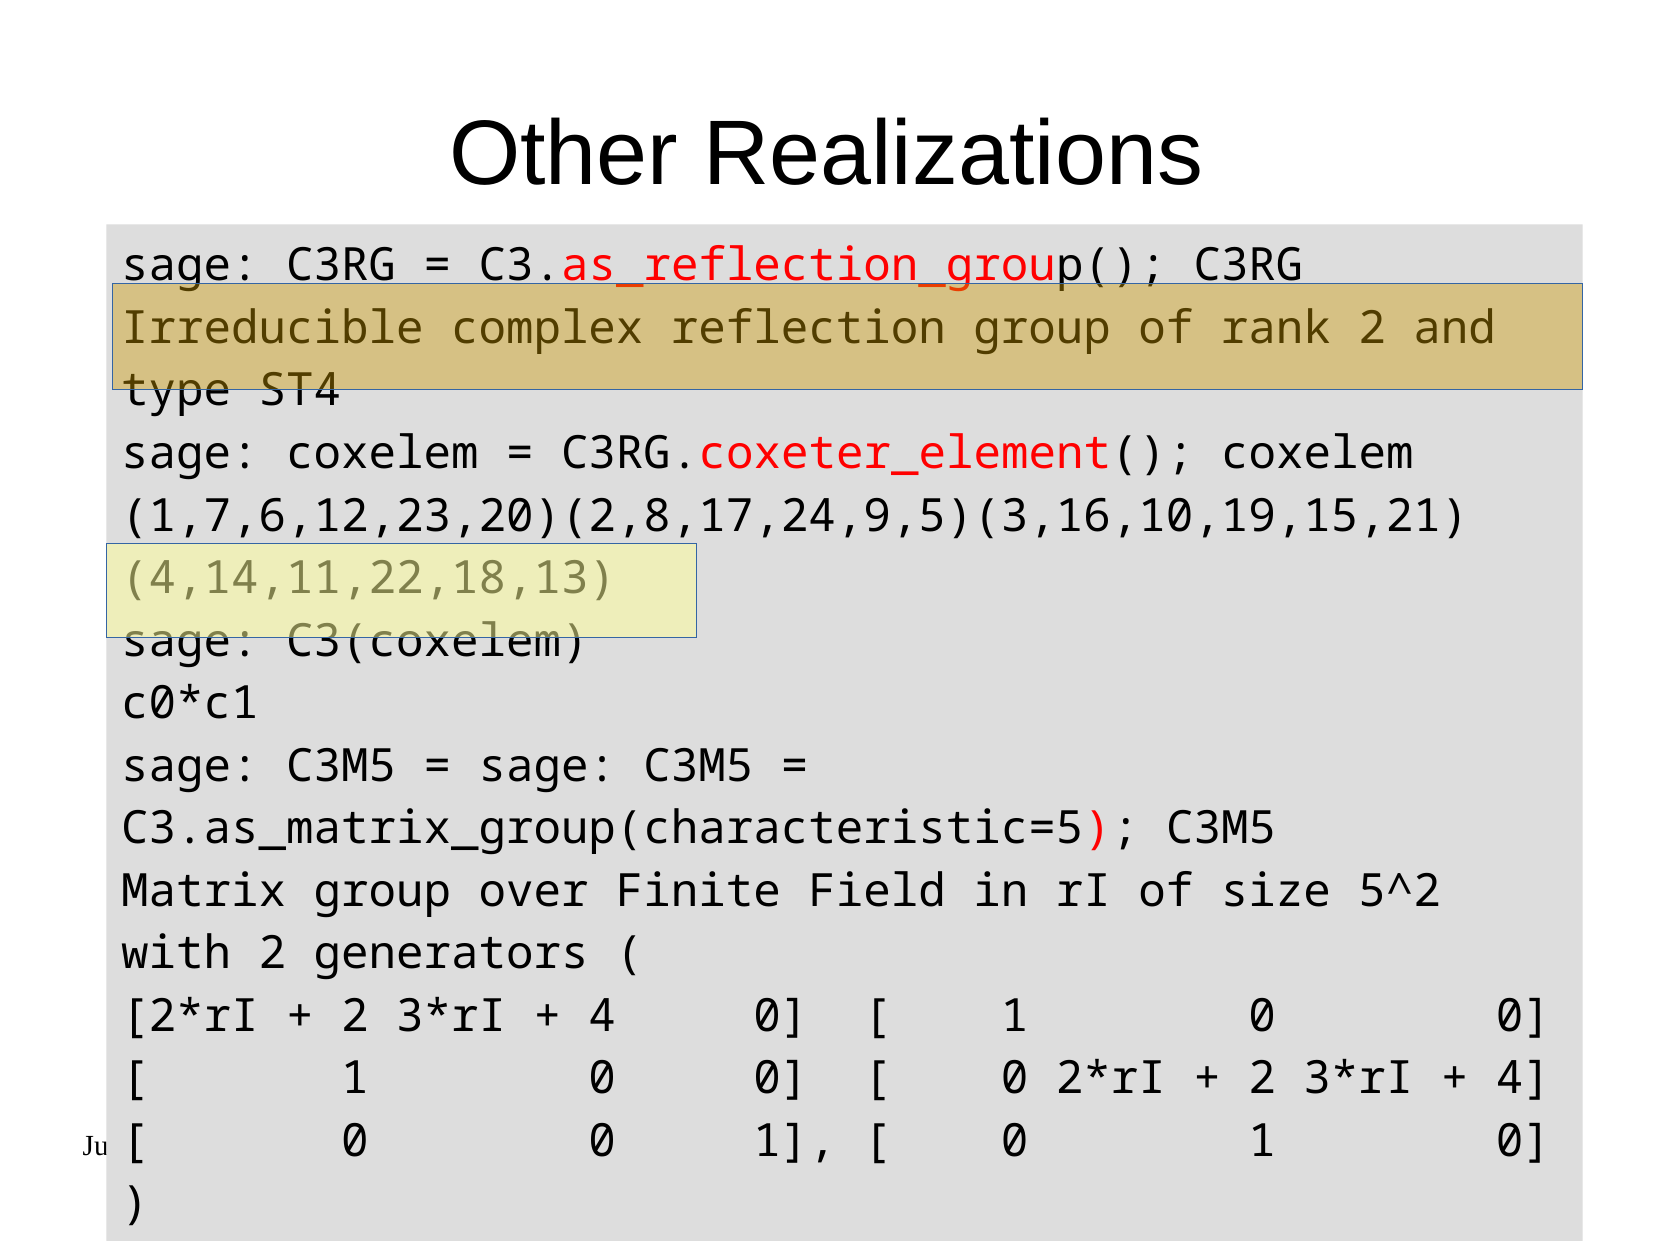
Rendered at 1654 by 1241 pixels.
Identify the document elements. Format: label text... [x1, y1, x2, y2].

text_box sage: C3RG = C3.as_reflection_group(); C3RG Irreducible complex reflection group of rank 2 and type ST4 sage: coxelem = C3RG.coxeter_element(); coxelem (1,7,6,12,23,20)(2,8,17,24,9,5)(3,16,10,19,15,21)(4,14,11,22,18,13) sage: C3(coxelem) c0*c1 sage: C3M5 = sage: C3M5 = C3.as_matrix_group(characteristic=5); C3M5 Matrix group over Finite Field in rI of size 5^2 with 2 generators ( [2*rI + 2 3*rI + 4 0] [ 1 0 0] [ 1 0 0] [ 0 2*rI + 2 3*rI + 4] [ 0 0 1], [ 0 1 0] ) [106, 224, 1583, 1119]
title Other Realizations [82, 49, 1571, 257]
text_box [106, 543, 697, 638]
text_box [112, 283, 1583, 390]
